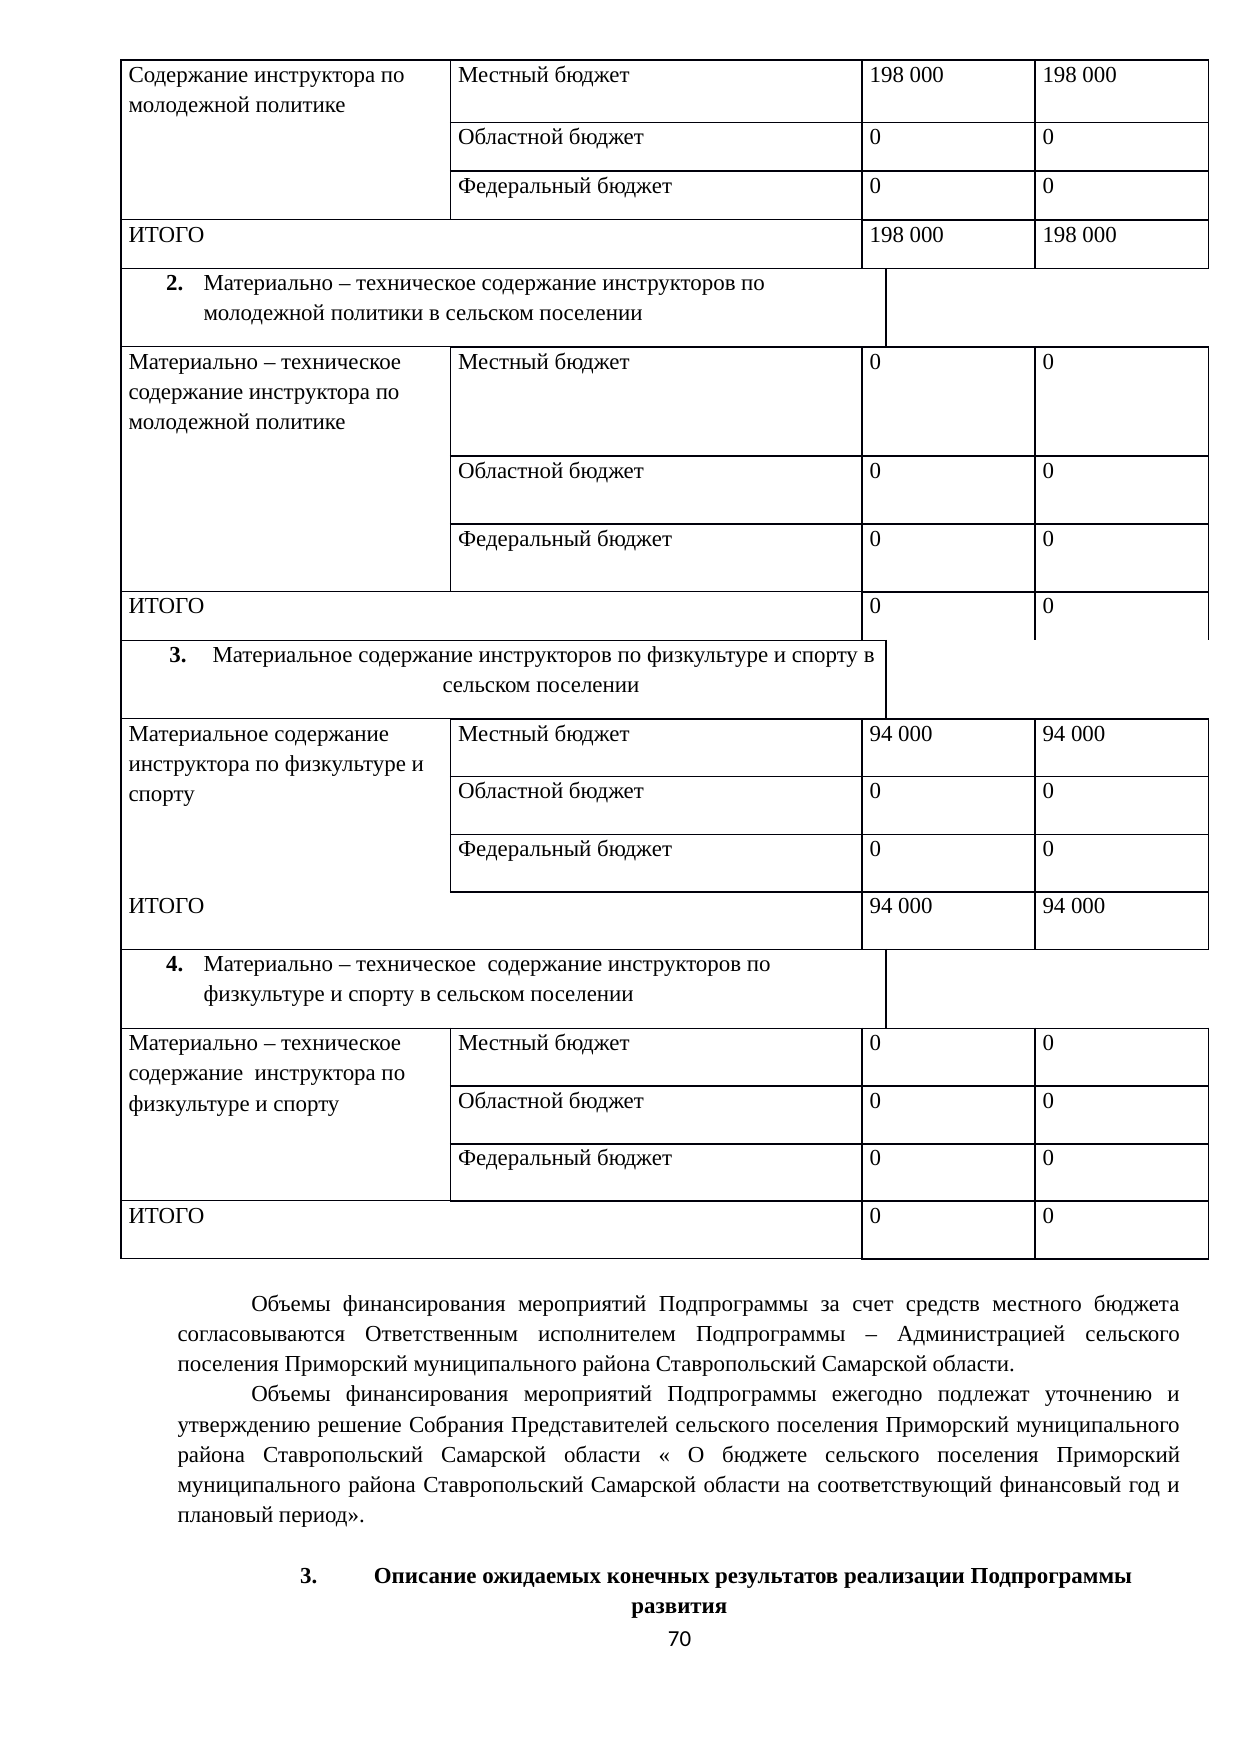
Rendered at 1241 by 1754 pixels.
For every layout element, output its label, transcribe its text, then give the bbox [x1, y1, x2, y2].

table_cell Материально – техническое содержание инструктора по молодежной политике [122, 347, 450, 455]
table_cell 198 000 [1036, 221, 1208, 268]
table_cell ИТОГО [122, 1201, 861, 1258]
table_cell Федеральный бюджет [451, 835, 861, 891]
table_cell 0 [1036, 123, 1208, 170]
table_cell 0 [1036, 1145, 1208, 1200]
table_cell 94 000 [1036, 720, 1208, 776]
table_cell 94 000 [863, 893, 1034, 949]
table_cell 198 000 [1036, 61, 1208, 122]
table_cell [122, 455, 450, 523]
table_cell 0 [1036, 457, 1208, 523]
table_cell Областной бюджет [451, 457, 861, 523]
table_cell 0 [863, 525, 1034, 591]
text Объемы финансирования мероприятий Подпрограммы ежегодно подлежат уточнению и утверждению решение Собрания Представителей сельского поселения Приморский муниципального района Ставропольский Самарской области « О бюджете сельского поселения Приморский муниципального района Ставропольский Самарской области на соответствующий финансовый год и плановый период». [177, 1380, 1181, 1528]
table_cell 0 [1036, 777, 1208, 833]
table_cell 0 [863, 457, 1034, 523]
table_cell Местный бюджет [451, 61, 861, 122]
table_cell ИТОГО [122, 891, 861, 949]
table_cell 94 000 [1036, 893, 1208, 949]
table_cell 0 [1036, 1087, 1208, 1143]
table_cell Содержание инструктора по молодежной политике [122, 61, 450, 170]
table_cell Областной бюджет [451, 123, 861, 170]
table_cell Материально – техническое содержание инструктора по физкультуре и спорту [122, 1029, 450, 1200]
table_cell Федеральный бюджет [451, 1145, 861, 1200]
table_cell Местный бюджет [451, 1029, 861, 1085]
table_cell 0 [1036, 593, 1208, 640]
table_cell 198 000 [863, 61, 1034, 122]
text Объемы финансирования мероприятий Подпрограммы за счет средств местного бюджета согласовываются Ответственным исполнителем Подпрограммы – Администрацией сельского поселения Приморский муниципального района Ставропольский Самарской области. [177, 1290, 1181, 1377]
table_cell Материальное содержание инструкторов по физкультуре и спорту в сельском поселении [122, 641, 885, 718]
table_cell 0 [1036, 172, 1208, 219]
table_cell Местный бюджет [451, 720, 861, 776]
table_cell Материально – техническое содержание инструкторов по физкультуре и спорту в сельском поселении [122, 950, 885, 1028]
table_cell Материальное содержание инструктора по физкультуре и спорту [122, 719, 450, 891]
table_cell 94 000 [863, 720, 1034, 776]
table_cell 0 [1036, 835, 1208, 891]
table_cell 0 [1036, 525, 1208, 591]
table_cell [122, 523, 450, 591]
table_cell Материально – техническое содержание инструкторов по молодежной политики в сельском поселении [122, 269, 885, 346]
table_cell 0 [863, 1202, 1034, 1258]
table_cell 0 [863, 777, 1034, 833]
table_cell Местный бюджет [451, 348, 861, 455]
table_cell ИТОГО [122, 592, 861, 640]
table_cell 0 [1036, 1029, 1208, 1085]
table_cell 0 [863, 1029, 1034, 1085]
table_cell 0 [863, 1087, 1034, 1143]
list Описание ожидаемых конечных результатов реализации Подпрограммы развития [177, 1562, 1181, 1618]
table_cell [122, 170, 450, 219]
table_cell 0 [863, 593, 1034, 640]
table_cell 0 [863, 172, 1034, 219]
table_cell 0 [1036, 1202, 1208, 1258]
table_cell Областной бюджет [451, 777, 861, 833]
table_cell Федеральный бюджет [451, 525, 861, 591]
table_cell 0 [863, 348, 1034, 455]
table_cell 0 [863, 835, 1034, 891]
table_cell 0 [863, 1145, 1034, 1200]
table_cell 0 [863, 123, 1034, 170]
table_cell ИТОГО [122, 220, 861, 268]
table_cell Областной бюджет [451, 1087, 861, 1143]
table_cell Федеральный бюджет [451, 172, 861, 219]
table_cell 198 000 [863, 221, 1034, 268]
table_cell 0 [1036, 348, 1208, 455]
